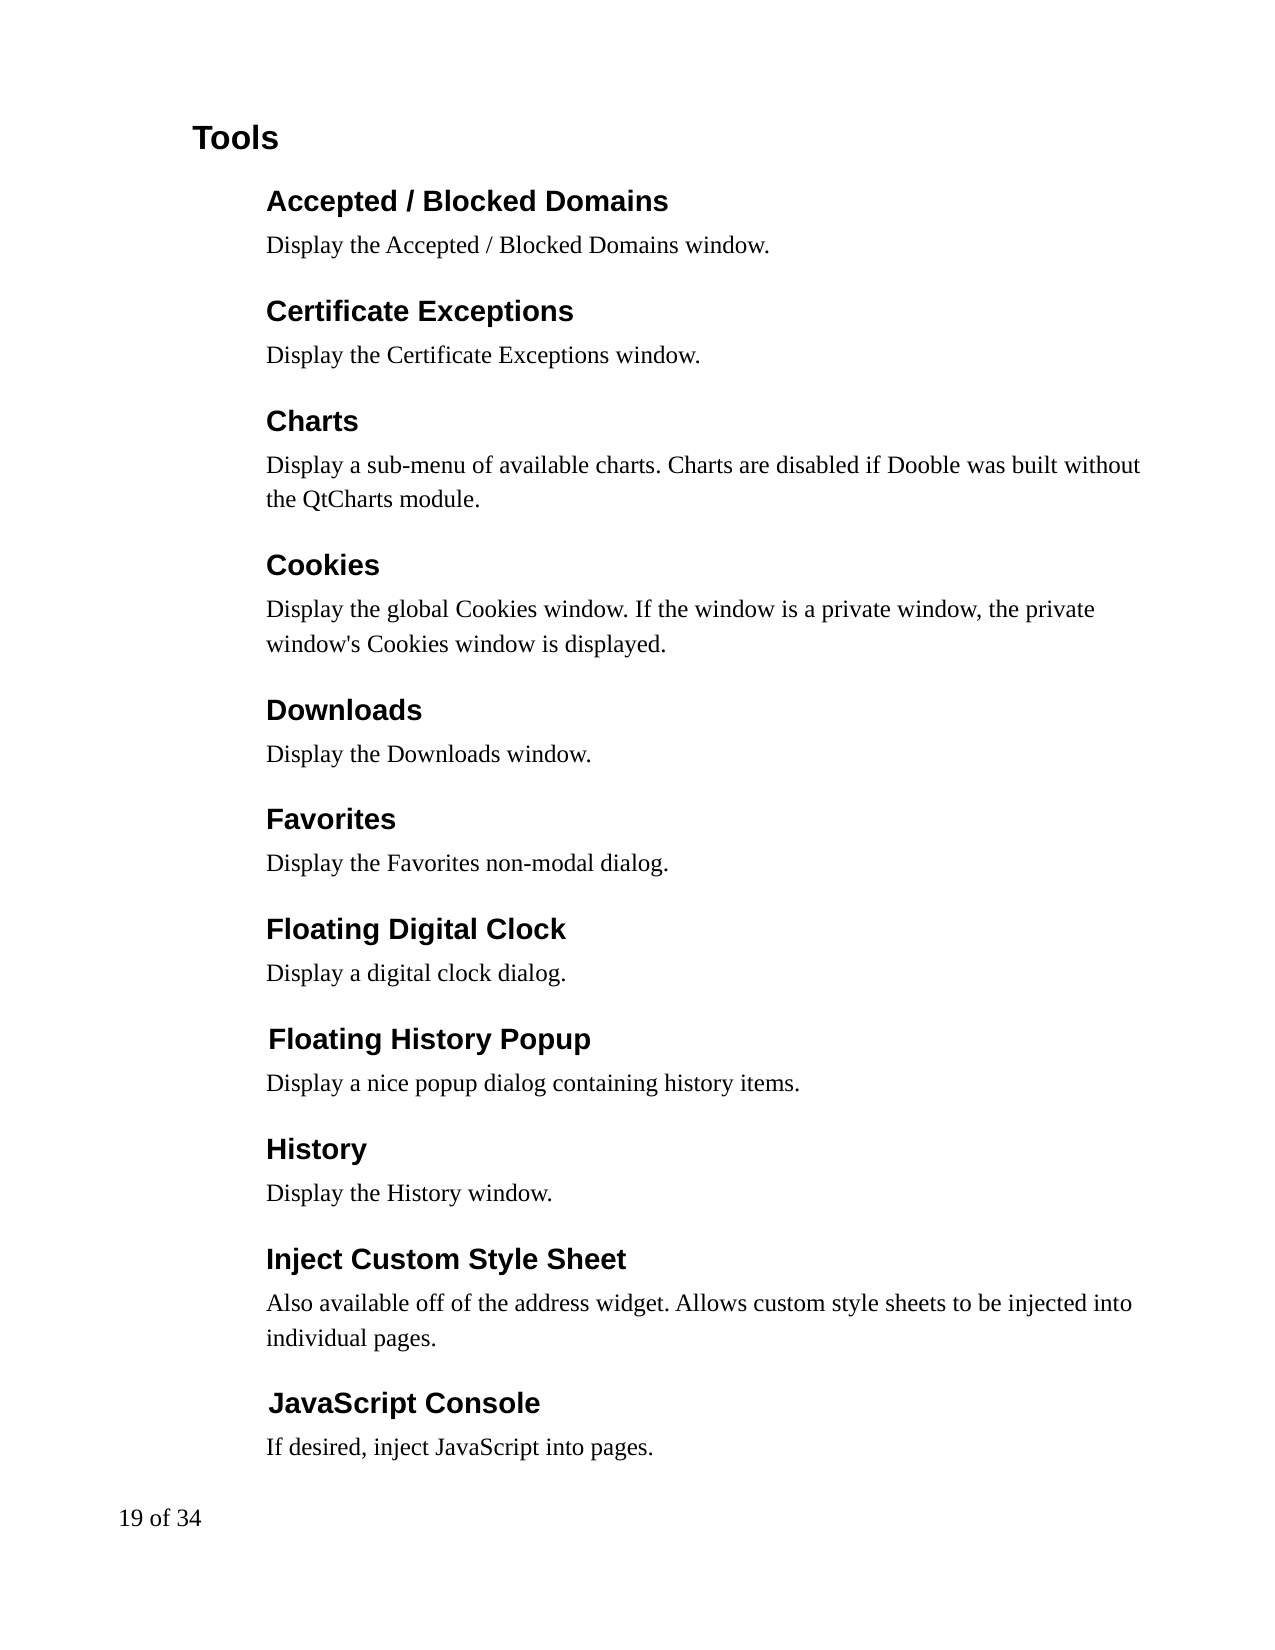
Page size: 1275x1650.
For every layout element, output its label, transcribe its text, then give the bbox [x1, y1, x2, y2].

text If desired, inject JavaScript into pages. [266, 1432, 1157, 1461]
subtitle Downloads [266, 692, 1157, 726]
subtitle Charts [266, 404, 1157, 437]
text Display a sub-menu of available charts. Charts are disabled if Dooble was built without the QtCharts module. [266, 450, 1157, 513]
subtitle History [266, 1132, 1157, 1166]
subtitle Floating History Popup [268, 1022, 1157, 1056]
subtitle Accepted / Blocked Domains [266, 184, 1157, 218]
text Also available off of the address widget. Allows custom style sheets to be injected into individual pages. [266, 1288, 1157, 1351]
text Display the Accepted / Blocked Domains window. [266, 230, 1157, 259]
subtitle Favorites [266, 802, 1157, 836]
subtitle JavaScript Console [268, 1386, 1157, 1420]
text Display the History window. [266, 1178, 1157, 1207]
text Display a nice popup dialog containing history items. [266, 1068, 1157, 1097]
subtitle Inject Custom Style Sheet [266, 1242, 1157, 1276]
subtitle Cookies [266, 548, 1157, 582]
subtitle Tools [192, 118, 1157, 157]
text Display a digital clock dialog. [266, 958, 1157, 987]
subtitle Certificate Exceptions [266, 294, 1157, 327]
text Display the Favorites non-modal dialog. [266, 848, 1157, 877]
text Display the Downloads window. [266, 739, 1157, 767]
text Display the Certificate Exceptions window. [266, 340, 1157, 369]
subtitle Floating Digital Clock [266, 912, 1157, 946]
text Display the global Cookies window. If the window is a private window, the private window's Cookies window is displayed. [266, 594, 1157, 657]
